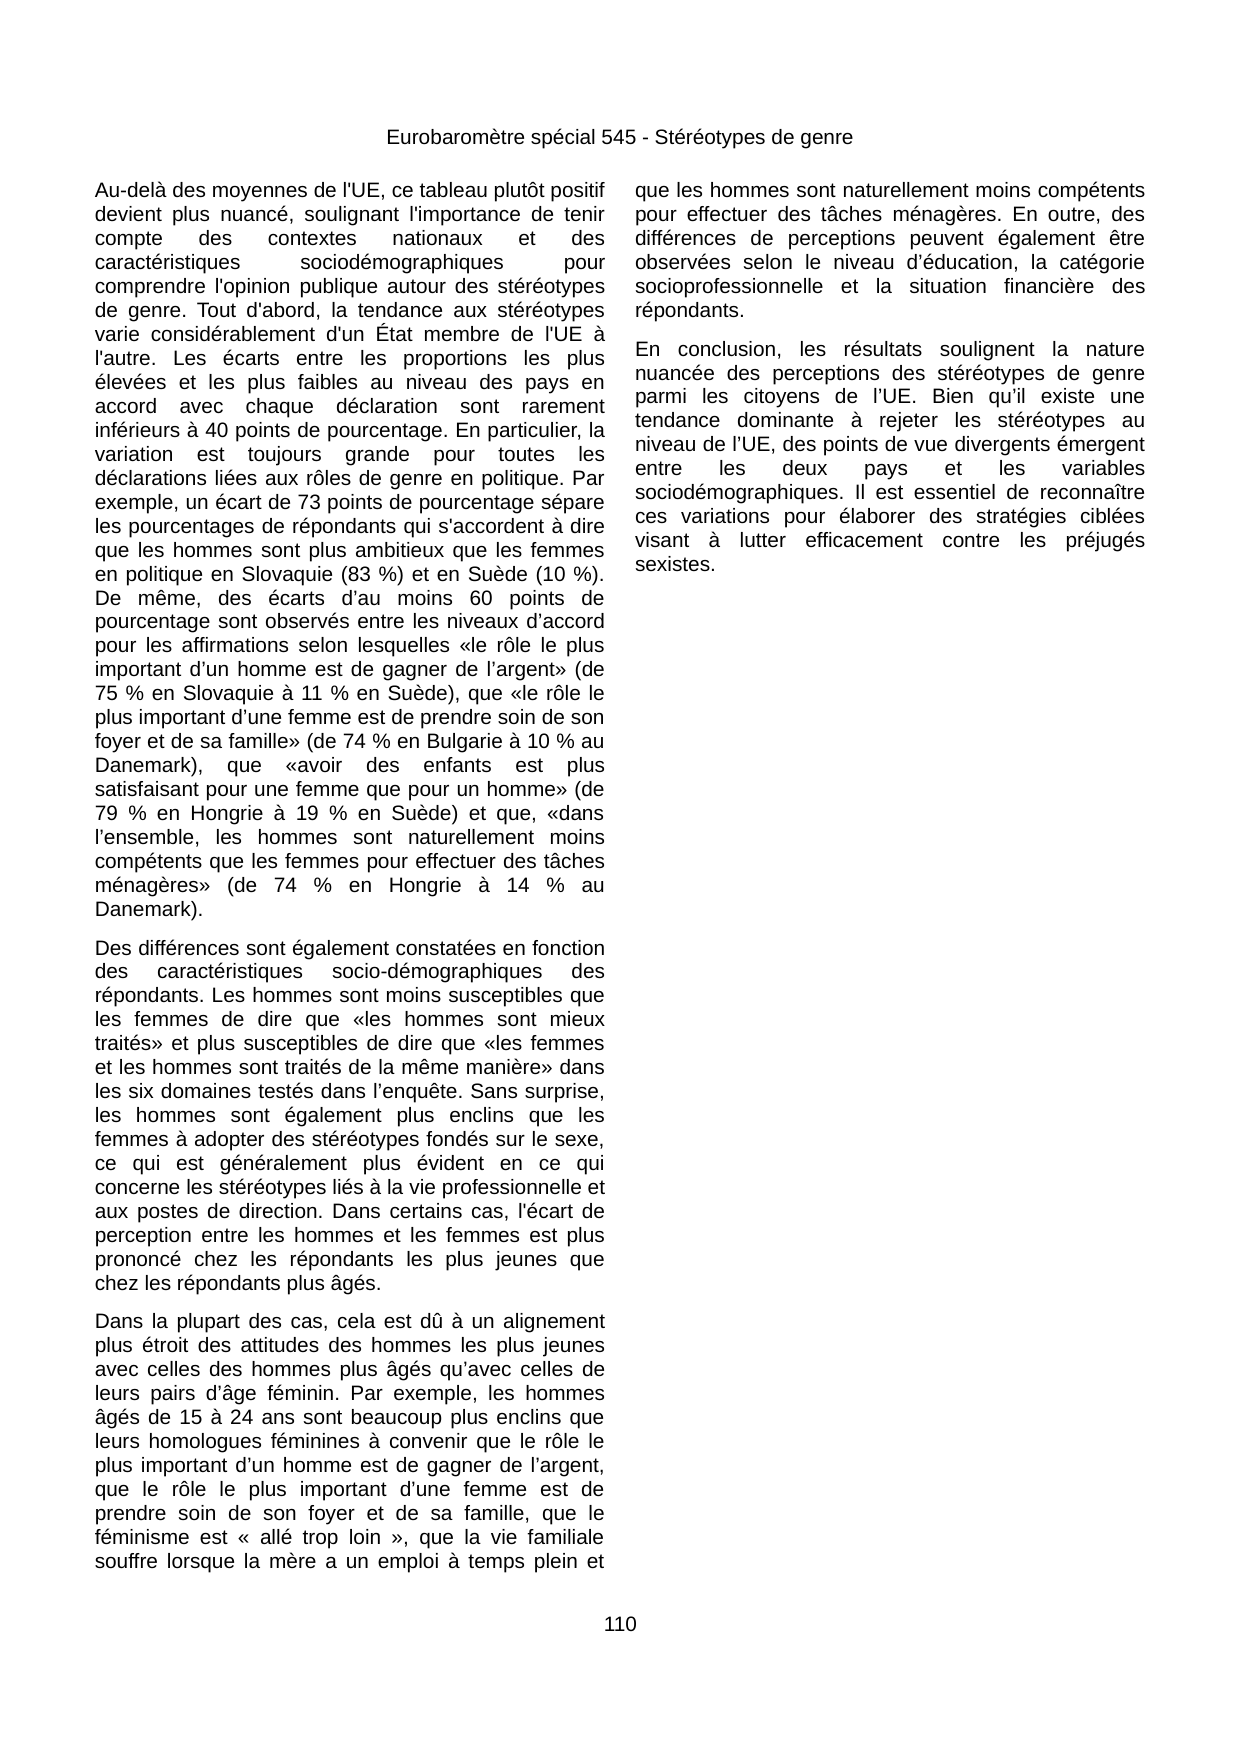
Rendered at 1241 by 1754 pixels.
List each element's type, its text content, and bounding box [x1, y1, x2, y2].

text Dans la plupart des cas, cela est dû à un alignement plus étroit des attitudes des hommes les plus jeunes avec celles des hommes plus âgés qu’avec celles de leurs pairs d’âge féminin. Par exemple, les hommes âgés de 15 à 24 ans sont beaucoup plus enclins que leurs homologues féminines à convenir que le rôle le plus important d’un homme est de gagner de l’argent, que le rôle le plus important d’une femme est de prendre soin de son foyer et de sa famille, que le féminisme est « allé trop loin », que la vie familiale souffre lorsque la mère a un emploi à temps plein et [94, 1309, 605, 1573]
text Au-delà des moyennes de l'UE, ce tableau plutôt positif devient plus nuancé, soulignant l'importance de tenir compte des contextes nationaux et des caractéristiques sociodémographiques pour comprendre l'opinion publique autour des stéréotypes de genre. Tout d'abord, la tendance aux stéréotypes varie considérablement d'un État membre de l'UE à l'autre. Les écarts entre les proportions les plus élevées et les plus faibles au niveau des pays en accord avec chaque déclaration sont rarement inférieurs à 40 points de pourcentage. En particulier, la variation est toujours grande pour toutes les déclarations liées aux rôles de genre en politique. Par exemple, un écart de 73 points de pourcentage sépare les pourcentages de répondants qui s'accordent à dire que les hommes sont plus ambitieux que les femmes en politique en Slovaquie (83 %) et en Suède (10 %). De même, des écarts d’au moins 60 points de pourcentage sont observés entre les niveaux d’accord pour les affirmations selon lesquelles «le rôle le plus important d’un homme est de gagner de l’argent» (de 75 % en Slovaquie à 11 % en Suède), que «le rôle le plus important d’une femme est de prendre soin de son foyer et de sa famille» (de 74 % en Bulgarie à 10 % au Danemark), que «avoir des enfants est plus satisfaisant pour une femme que pour un homme» (de 79 % en Hongrie à 19 % en Suède) et que, «dans l’ensemble, les hommes sont naturellement moins compétents que les femmes pour effectuer des tâches ménagères» (de 74 % en Hongrie à 14 % au Danemark). [94, 178, 605, 921]
text que les hommes sont naturellement moins compétents pour effectuer des tâches ménagères. En outre, des différences de perceptions peuvent également être observées selon le niveau d’éducation, la catégorie socioprofessionnelle et la situation financière des répondants. [635, 178, 1146, 322]
text En conclusion, les résultats soulignent la nature nuancée des perceptions des stéréotypes de genre parmi les citoyens de l’UE. Bien qu’il existe une tendance dominante à rejeter les stéréotypes au niveau de l’UE, des points de vue divergents émergent entre les deux pays et les variables sociodémographiques. Il est essentiel de reconnaître ces variations pour élaborer des stratégies ciblées visant à lutter efficacement contre les préjugés sexistes. [635, 336, 1146, 576]
text Des différences sont également constatées en fonction des caractéristiques socio-démographiques des répondants. Les hommes sont moins susceptibles que les femmes de dire que «les hommes sont mieux traités» et plus susceptibles de dire que «les femmes et les hommes sont traités de la même manière» dans les six domaines testés dans l’enquête. Sans surprise, les hommes sont également plus enclins que les femmes à adopter des stéréotypes fondés sur le sexe, ce qui est généralement plus évident en ce qui concerne les stéréotypes liés à la vie professionnelle et aux postes de direction. Dans certains cas, l'écart de perception entre les hommes et les femmes est plus prononcé chez les répondants les plus jeunes que chez les répondants plus âgés. [94, 935, 605, 1295]
